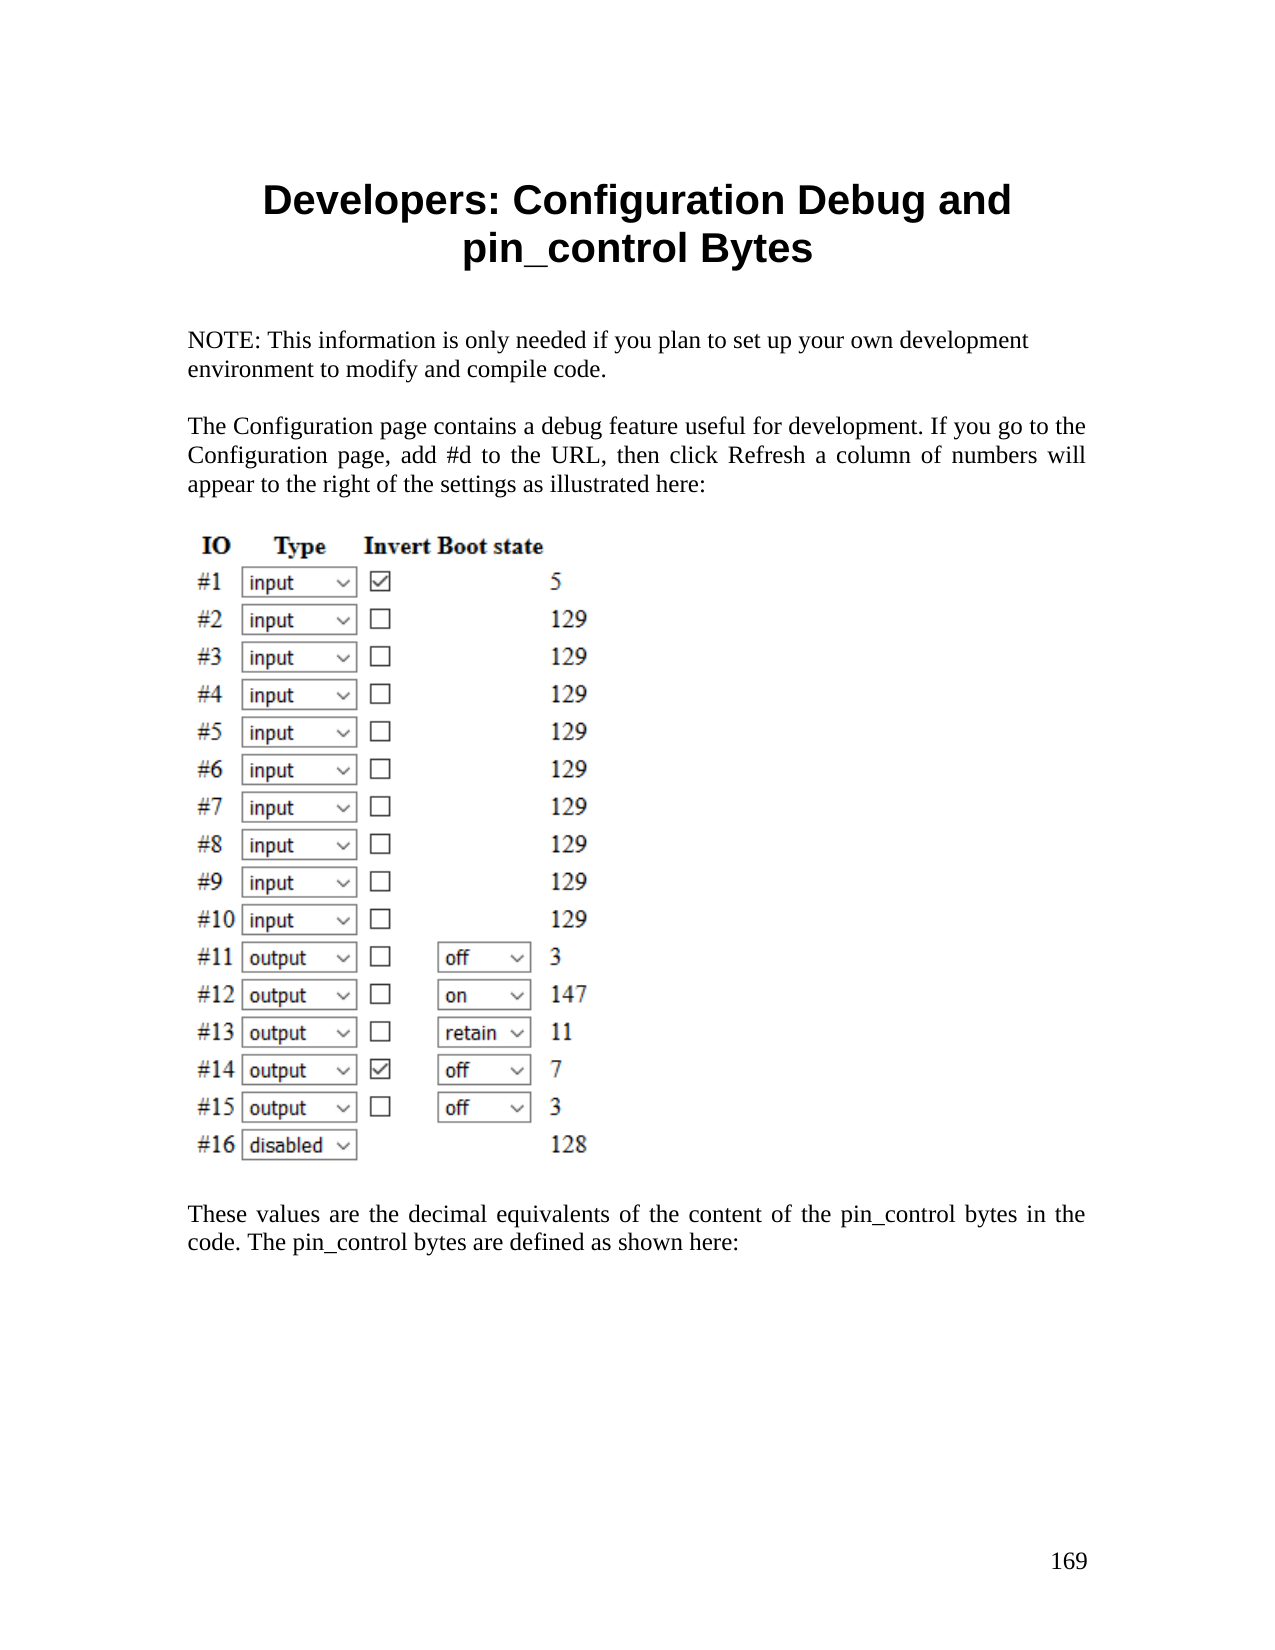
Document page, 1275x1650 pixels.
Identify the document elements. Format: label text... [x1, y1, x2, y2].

text NOTE: This information is only needed if you plan to set up your own development environment to modify and compile code. [187, 325, 1087, 382]
subtitle Developers: Configuration Debug and pin_control Bytes [187, 175, 1087, 271]
text These values are the decimal equivalents of the content of the pin_control bytes in the code. The pin_control bytes are defined as shown here: [187, 1199, 1087, 1256]
text The Configuration page contains a debug feature useful for development. If you go to the Configuration page, add #d to the URL, then click Refresh a column of numbers will appear to the right of the settings as illustrated here: [187, 411, 1087, 497]
picture [187, 526, 610, 1170]
